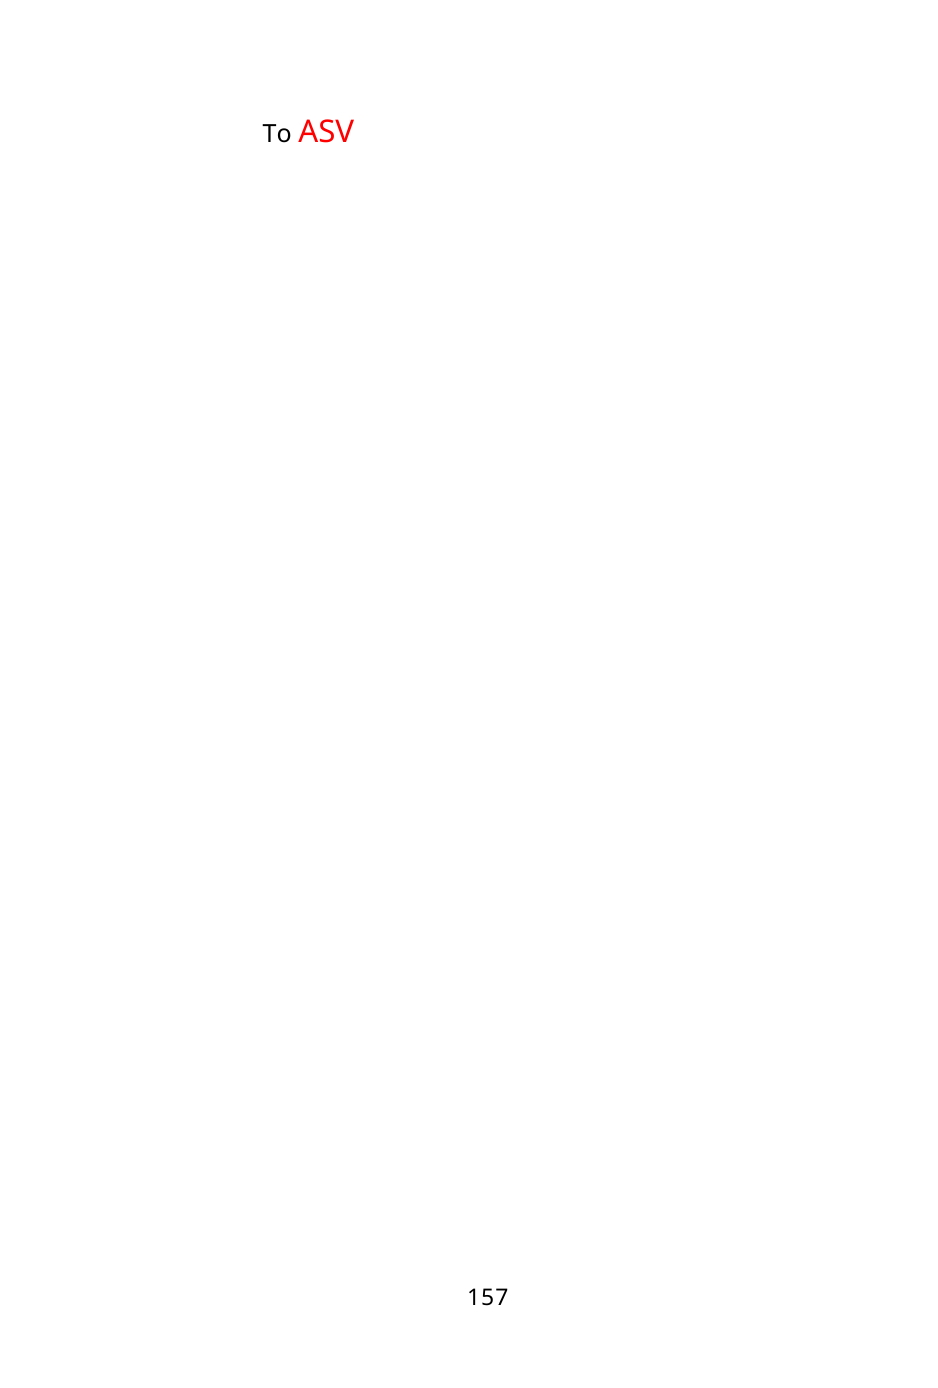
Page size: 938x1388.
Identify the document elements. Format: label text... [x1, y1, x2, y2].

text To ASV [262, 109, 862, 152]
